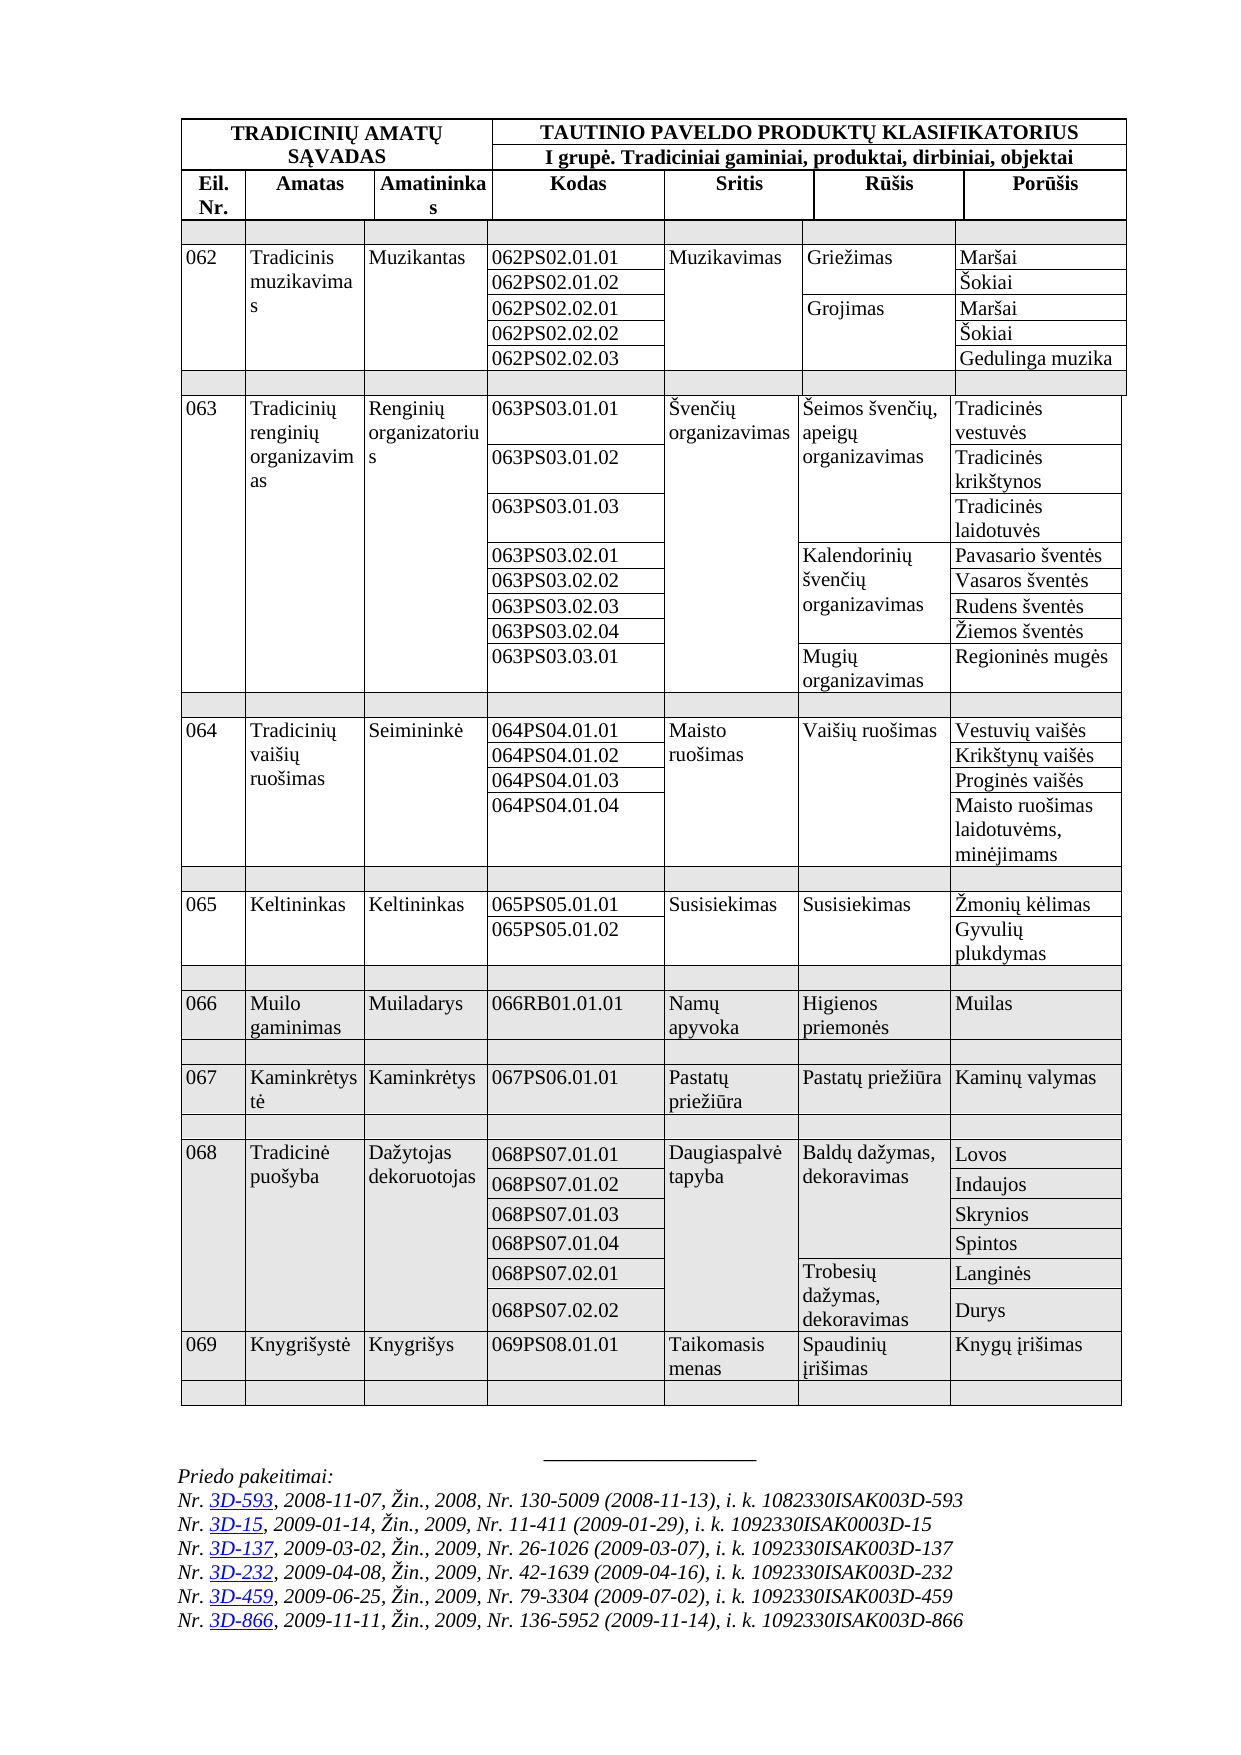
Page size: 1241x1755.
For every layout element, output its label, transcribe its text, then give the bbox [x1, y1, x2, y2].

table_cell [956, 371, 1126, 395]
table_cell Gyvulių plukdymas [951, 917, 1121, 965]
table_cell [246, 1381, 364, 1405]
table_cell [799, 693, 950, 717]
table_cell Žmonių kėlimas [951, 892, 1121, 916]
table_cell [488, 1040, 664, 1064]
table_cell [488, 693, 664, 717]
table_cell [799, 1040, 950, 1064]
table_cell 067PS06.01.01 [488, 1065, 664, 1113]
table_cell [665, 1381, 798, 1405]
text Priedo pakeitimai: [177, 1464, 1122, 1488]
table_cell 065PS05.01.01 [488, 892, 664, 916]
table_cell [1122, 1039, 1126, 1064]
table_cell 062PS02.01.02 [488, 270, 664, 294]
table_cell 063PS03.01.02 [488, 445, 664, 493]
table_cell [182, 1040, 245, 1064]
text Nr. 3D-137, 2009-03-02, Žin., 2009, Nr. 26-1026 (2009-03-07), i. k. 1092330ISAK003D-137 [177, 1536, 1122, 1560]
table_cell 064 [182, 718, 245, 866]
table_cell 064PS04.01.01 [488, 718, 664, 742]
table_cell 064PS04.01.03 [488, 768, 664, 792]
table_cell 068PS07.02.01 [488, 1259, 664, 1287]
table_cell [665, 371, 802, 395]
table_cell Trobesių dažymas, dekoravimas [799, 1259, 950, 1331]
text Nr. 3D-459, 2009-06-25, Žin., 2009, Nr. 79-3304 (2009-07-02), i. k. 1092330ISAK003D-459 [177, 1584, 1122, 1608]
table_cell Muzikantas [365, 245, 487, 370]
table_cell [365, 1115, 487, 1138]
table_cell 062PS02.02.03 [488, 346, 664, 370]
table_cell [1122, 493, 1126, 542]
table_cell Mugių organizavimas [799, 644, 950, 692]
table_cell Tradicinis muzikavimas [246, 245, 364, 370]
table_cell Vasaros šventės [951, 569, 1121, 592]
table_cell Kalendorinių švenčių organizavimas [799, 543, 950, 643]
text _________________ [177, 1435, 1122, 1464]
table_cell Pavasario šventės [951, 543, 1121, 567]
table_cell Spintos [951, 1229, 1121, 1258]
table_cell 068PS07.01.01 [488, 1140, 664, 1168]
table_cell Renginių organizatorius [365, 396, 487, 692]
table_cell [665, 966, 798, 990]
table_cell Dažytojas dekoruotojas [365, 1140, 487, 1331]
table_cell Kodas [493, 171, 664, 219]
table_cell [365, 1040, 487, 1064]
table_cell [951, 1040, 1121, 1064]
table_cell [1122, 396, 1126, 444]
table_cell Muiladarys [365, 991, 487, 1039]
table_cell [951, 1115, 1121, 1138]
table_cell [1122, 1139, 1126, 1168]
table_cell [488, 221, 664, 244]
table_cell Kaminkrėtys [365, 1065, 487, 1113]
table_cell [799, 867, 950, 891]
table_cell Higienos priemonės [799, 991, 950, 1039]
table_cell [951, 693, 1121, 717]
table_cell Muilo gaminimas [246, 991, 364, 1039]
table_cell [1122, 767, 1126, 792]
table_cell [182, 966, 245, 990]
table_cell 068PS07.01.03 [488, 1199, 664, 1228]
table_cell 062PS02.02.01 [488, 295, 664, 319]
table_cell Gedulinga muzika [956, 346, 1126, 370]
table_cell Kaminkrėtystė [246, 1065, 364, 1113]
table_cell [1122, 1198, 1126, 1228]
table_cell Kaminų valymas [951, 1065, 1121, 1113]
table_cell Keltininkas [365, 892, 487, 965]
table_cell Švenčių organizavimas [665, 396, 798, 692]
table_cell [1122, 643, 1126, 692]
table_cell 063PS03.02.04 [488, 619, 664, 643]
table_cell Knygų įrišimas [951, 1332, 1121, 1380]
table_header TAUTINIO PAVELDO PRODUKTŲ KLASIFIKATORIUS [493, 120, 1126, 144]
table_cell [246, 221, 364, 244]
table_cell [488, 371, 664, 395]
table_cell Keltininkas [246, 892, 364, 965]
table_cell 063PS03.01.03 [488, 494, 664, 542]
table_cell [182, 693, 245, 717]
table_cell 065PS05.01.02 [488, 917, 664, 965]
table_cell I grupė. Tradiciniai gaminiai, produktai, dirbiniai, objektai [493, 145, 1126, 169]
table_cell 063PS03.02.01 [488, 543, 664, 567]
table_cell 068 [182, 1140, 245, 1331]
table_cell [951, 1381, 1121, 1405]
table_cell Tradicinių renginių organizavimas [246, 396, 364, 692]
table_cell [488, 1381, 664, 1405]
table_cell [1122, 1380, 1126, 1405]
table_cell [1122, 692, 1126, 717]
table_cell Griežimas [803, 245, 955, 294]
table_cell [1122, 1228, 1126, 1258]
table_cell [365, 693, 487, 717]
table_cell Eil. Nr. [182, 171, 245, 219]
table_cell [182, 371, 245, 395]
table_cell Šokiai [956, 321, 1126, 344]
table_cell [1122, 742, 1126, 767]
table_cell Vestuvių vaišės [951, 718, 1121, 742]
table_cell Amatininkas [375, 171, 492, 219]
table_cell [799, 1381, 950, 1405]
table_cell [665, 867, 798, 891]
table_cell [365, 371, 487, 395]
table_cell Tradicinės vestuvės [951, 396, 1121, 444]
table_cell Vaišių ruošimas [799, 718, 950, 866]
table_cell 062 [182, 245, 245, 370]
table_cell [1122, 1331, 1126, 1380]
table_cell [1122, 593, 1126, 618]
table_cell [1122, 568, 1126, 592]
text Nr. 3D-866, 2009-11-11, Žin., 2009, Nr. 136-5952 (2009-11-14), i. k. 1092330ISAK003D-866 [177, 1608, 1122, 1632]
table_cell Daugiaspalvė tapyba [665, 1140, 798, 1331]
table_cell Spaudinių įrišimas [799, 1332, 950, 1380]
table_cell [1122, 965, 1126, 990]
table_cell Indaujos [951, 1169, 1121, 1198]
table_cell 063PS03.03.01 [488, 644, 664, 692]
table_cell Sritis [665, 171, 813, 219]
table_cell [1122, 891, 1126, 916]
table_cell [1122, 618, 1126, 643]
table_cell Rūšis [815, 171, 963, 219]
table_cell Amatas [246, 171, 374, 219]
table_cell Pastatų priežiūra [665, 1065, 798, 1113]
table_cell Tradicinių vaišių ruošimas [246, 718, 364, 866]
table_cell Lovos [951, 1140, 1121, 1168]
table_cell Skrynios [951, 1199, 1121, 1228]
table_cell [1122, 1064, 1126, 1113]
table_cell Krikštynų vaišės [951, 743, 1121, 767]
table_cell Tradicinės krikštynos [951, 445, 1121, 493]
table_cell [246, 371, 364, 395]
table_cell [799, 1115, 950, 1138]
table_cell 063PS03.02.03 [488, 594, 664, 618]
table_cell [246, 1040, 364, 1064]
table_cell [1122, 916, 1126, 965]
table_cell [665, 221, 802, 244]
table_cell Susisiekimas [665, 892, 798, 965]
table_cell [488, 1115, 664, 1138]
table_cell [803, 371, 955, 395]
table_cell Knygrišystė [246, 1332, 364, 1380]
table_cell 069PS08.01.01 [488, 1332, 664, 1380]
table_cell Proginės vaišės [951, 768, 1121, 792]
table_cell Langinės [951, 1259, 1121, 1287]
table_cell [665, 1040, 798, 1064]
table_cell [182, 1381, 245, 1405]
table_cell [365, 221, 487, 244]
table_cell [1122, 990, 1126, 1039]
table_cell [246, 966, 364, 990]
table_cell 066RB01.01.01 [488, 991, 664, 1039]
table_cell Šeimos švenčių, apeigų organizavimas [799, 396, 950, 542]
table_cell 064PS04.01.02 [488, 743, 664, 767]
table_cell 062PS02.02.02 [488, 321, 664, 344]
table_cell [365, 1381, 487, 1405]
table_cell Žiemos šventės [951, 619, 1121, 643]
table_cell [182, 867, 245, 891]
table_cell Tradicinės laidotuvės [951, 494, 1121, 542]
table_cell [246, 693, 364, 717]
table_cell [365, 966, 487, 990]
table_cell [951, 867, 1121, 891]
table_cell [1122, 444, 1126, 493]
table_cell [1122, 1114, 1126, 1138]
table_header TRADICINIŲ AMATŲ SĄVADAS [182, 120, 492, 169]
table_cell 063PS03.01.01 [488, 396, 664, 444]
table_cell 069 [182, 1332, 245, 1380]
text Nr. 3D-15, 2009-01-14, Žin., 2009, Nr. 11-411 (2009-01-29), i. k. 1092330ISAK0003D-15 [177, 1512, 1122, 1536]
table_cell [1122, 866, 1126, 891]
text Nr. 3D-232, 2009-04-08, Žin., 2009, Nr. 42-1639 (2009-04-16), i. k. 1092330ISAK003D-232 [177, 1560, 1122, 1584]
table_cell Namų apyvoka [665, 991, 798, 1039]
table_cell 065 [182, 892, 245, 965]
table_cell [665, 1115, 798, 1138]
table_cell 064PS04.01.04 [488, 793, 664, 866]
table_cell [246, 867, 364, 891]
table_cell Rudens šventės [951, 594, 1121, 618]
text Nr. 3D-593, 2008-11-07, Žin., 2008, Nr. 130-5009 (2008-11-13), i. k. 1082330ISAK003D-593 [177, 1488, 1122, 1512]
table_cell Maisto ruošimas laidotuvėms, minėjimams [951, 793, 1121, 866]
table_cell Pastatų priežiūra [799, 1065, 950, 1113]
table_cell [665, 693, 798, 717]
table_cell [182, 221, 245, 244]
table_cell [246, 1115, 364, 1138]
table_cell [182, 1115, 245, 1138]
table_cell [1122, 542, 1126, 567]
table_cell Grojimas [803, 295, 955, 370]
table_cell 068PS07.01.02 [488, 1169, 664, 1198]
table_cell [799, 966, 950, 990]
table_cell 068PS07.01.04 [488, 1229, 664, 1258]
table_cell 063 [182, 396, 245, 692]
table_cell 066 [182, 991, 245, 1039]
table_cell [365, 867, 487, 891]
table_cell [1122, 1258, 1126, 1287]
table_cell Porūšis [965, 171, 1126, 219]
table_cell Maisto ruošimas [665, 718, 798, 866]
table_cell Tradicinė puošyba [246, 1140, 364, 1331]
table_cell [488, 867, 664, 891]
table_cell Taikomasis menas [665, 1332, 798, 1380]
table_cell [1122, 1168, 1126, 1198]
table_cell [1122, 1288, 1126, 1331]
table_cell [951, 966, 1121, 990]
table_cell Muzikavimas [665, 245, 802, 370]
table_cell Regioninės mugės [951, 644, 1121, 692]
table_cell Muilas [951, 991, 1121, 1039]
table_cell 063PS03.02.02 [488, 569, 664, 592]
table_cell Šokiai [956, 270, 1126, 294]
table_cell Maršai [956, 295, 1126, 319]
table_cell 068PS07.02.02 [488, 1289, 664, 1331]
table_cell Durys [951, 1289, 1121, 1331]
table_cell [1122, 792, 1126, 866]
table_cell [488, 966, 664, 990]
table_cell 067 [182, 1065, 245, 1113]
table_cell 062PS02.01.01 [488, 245, 664, 269]
table_cell [1122, 717, 1126, 742]
table_cell [956, 221, 1126, 244]
table_cell Seimininkė [365, 718, 487, 866]
table_cell Baldų dažymas, dekoravimas [799, 1140, 950, 1258]
table_cell Maršai [956, 245, 1126, 269]
table_cell Knygrišys [365, 1332, 487, 1380]
table_cell [803, 221, 955, 244]
table_cell Susisiekimas [799, 892, 950, 965]
